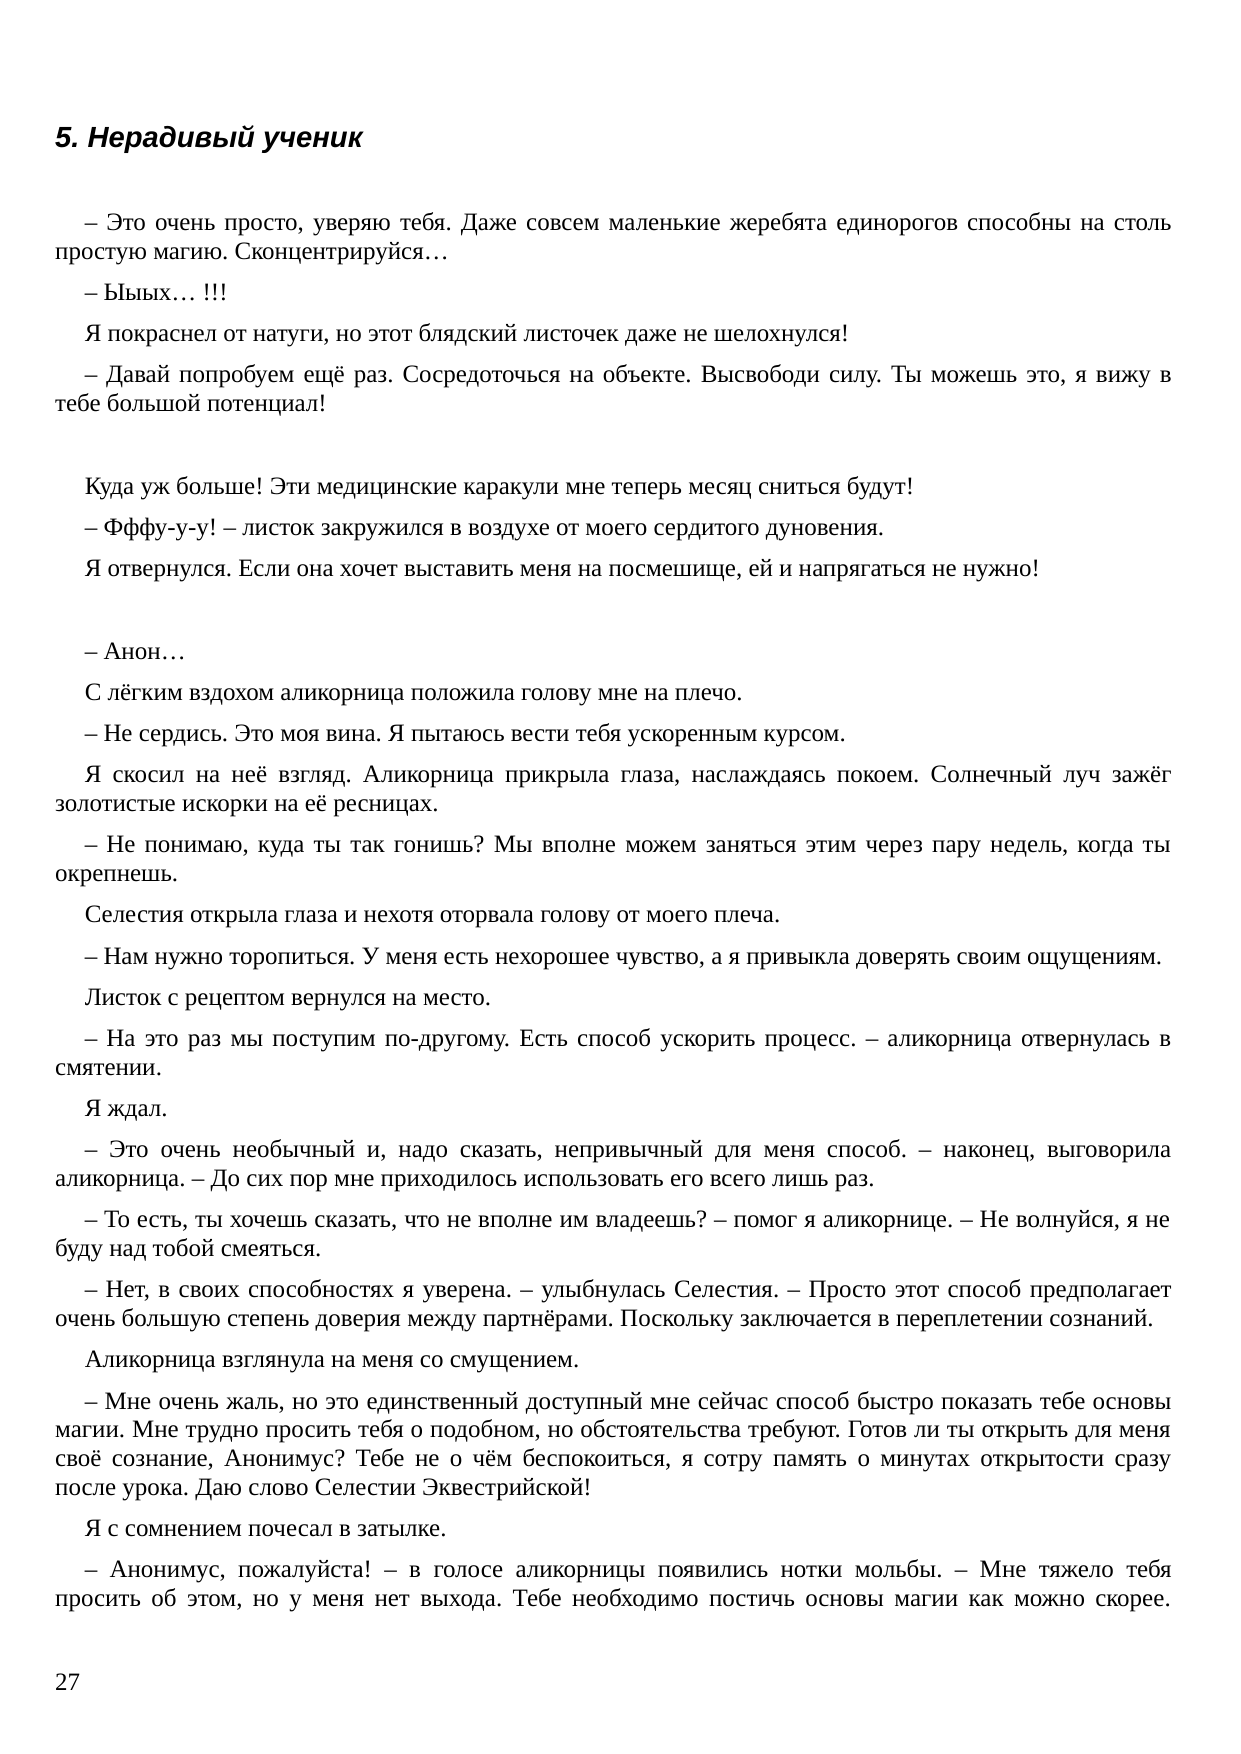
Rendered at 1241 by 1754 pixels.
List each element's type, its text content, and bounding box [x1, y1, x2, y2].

text Я с сомнением почесал в затылке. [55, 1513, 1173, 1542]
text – Нет, в своих способностях я уверена. – улыбнулась Селестия. – Просто этот способ предполагает очень большую степень доверия между партнёрами. Поскольку заключается в переплетении сознаний. [55, 1274, 1173, 1332]
text – Давай попробуем ещё раз. Сосредоточься на объекте. Высвободи силу. Ты можешь это, я вижу в тебе большой потенциал! [55, 359, 1173, 417]
subtitle 5. Нерадивый ученик [55, 120, 1173, 153]
text – На это раз мы поступим по-другому. Есть способ ускорить процесс. – аликорница отвернулась в смятении. [55, 1023, 1173, 1081]
text – Это очень просто, уверяю тебя. Даже совсем маленькие жеребята единорогов способны на столь простую магию. Сконцентрируйся… [55, 207, 1173, 264]
text Куда уж больше! Эти медицинские каракули мне теперь месяц сниться будут! [55, 471, 1173, 499]
text Аликорница взглянула на меня со смущением. [55, 1344, 1173, 1373]
text Я отвернулся. Если она хочет выставить меня на посмешище, ей и напрягаться не нужно! [55, 553, 1173, 582]
text – То есть, ты хочешь сказать, что не вполне им владеешь? – помог я аликорнице. – Не волнуйся, я не буду над тобой смеяться. [55, 1204, 1173, 1262]
text Листок с рецептом вернулся на место. [55, 982, 1173, 1011]
text Я покраснел от натуги, но этот блядский листочек даже не шелохнулся! [55, 318, 1173, 347]
text – Мне очень жаль, но это единственный доступный мне сейчас способ быстро показать тебе основы магии. Мне трудно просить тебя о подобном, но обстоятельства требуют. Готов ли ты открыть для меня своё сознание, Анонимус? Тебе не о чём беспокоиться, я сотру память о минутах открытости сразу после урока. Даю слово Селестии Эквестрийской! [55, 1386, 1173, 1501]
text – Ыыых… !!! [55, 277, 1173, 306]
text – Это очень необычный и, надо сказать, непривычный для меня способ. – наконец, выговорила аликорница. – До сих пор мне приходилось использовать его всего лишь раз. [55, 1134, 1173, 1192]
text Я ждал. [55, 1093, 1173, 1122]
text – Анон… [55, 636, 1173, 664]
text – Фффу-у-у! – листок закружился в воздухе от моего сердитого дуновения. [55, 512, 1173, 541]
text – Не сердись. Это моя вина. Я пытаюсь вести тебя ускоренным курсом. [55, 718, 1173, 747]
text – Не понимаю, куда ты так гонишь? Мы вполне можем заняться этим через пару недель, когда ты окрепнешь. [55, 829, 1173, 887]
text С лёгким вздохом аликорница положила голову мне на плечо. [55, 677, 1173, 706]
text Селестия открыла глаза и нехотя оторвала голову от моего плеча. [55, 899, 1173, 928]
text Я скосил на неё взгляд. Аликорница прикрыла глаза, наслаждаясь покоем. Солнечный луч зажёг золотистые искорки на её ресницах. [55, 759, 1173, 817]
text – Нам нужно торопиться. У меня есть нехорошее чувство, а я привыкла доверять своим ощущениям. [55, 941, 1173, 969]
text – Анонимус, пожалуйста! – в голосе аликорницы появились нотки мольбы. – Мне тяжело тебя просить об этом, но у меня нет выхода. Тебе необходимо постичь основы магии как можно скорее. [55, 1554, 1173, 1612]
